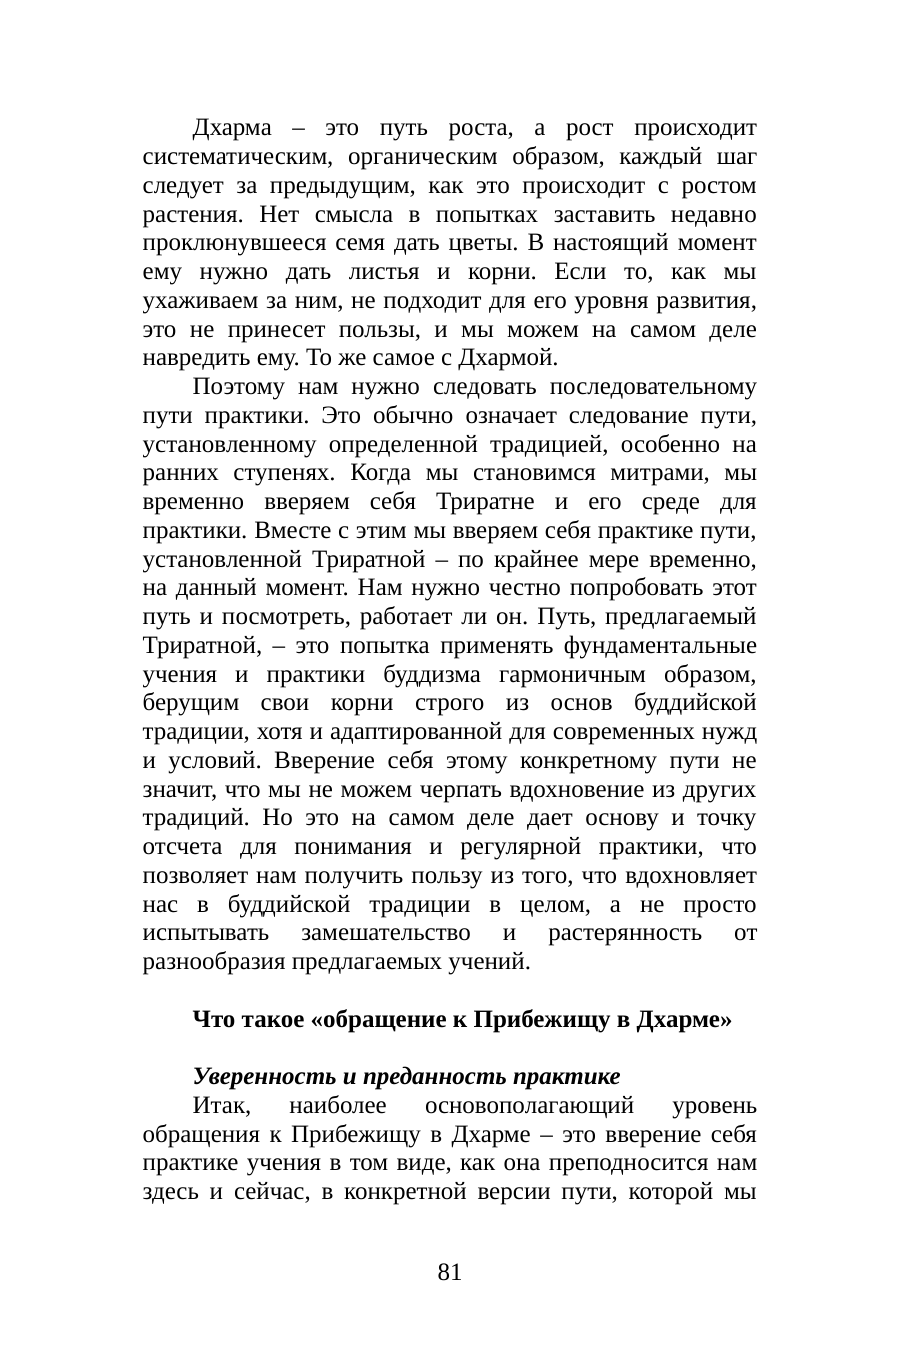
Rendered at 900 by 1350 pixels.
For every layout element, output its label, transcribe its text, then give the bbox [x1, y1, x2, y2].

text Уверенность и преданность практике [142, 1061, 757, 1090]
text Итак, наиболее основополагающий уровень обращения к Прибежищу в Дхарме – это вверение себя практике учения в том виде, как она преподносится нам здесь и сейчас, в конкретной версии пути, которой мы [142, 1090, 757, 1205]
text Дхарма – это путь роста, а рост происходит систематическим, органическим образом, каждый шаг следует за предыдущим, как это происходит с ростом растения. Нет смысла в попытках заставить недавно проклюнувшееся семя дать цветы. В настоящий момент ему нужно дать листья и корни. Если то, как мы ухаживаем за ним, не подходит для его уровня развития, это не принесет пользы, и мы можем на самом деле навредить ему. То же самое с Дхармой. [142, 112, 757, 371]
text Что такое «обращение к Прибежищу в Дхарме» [142, 1004, 757, 1032]
text Поэтому нам нужно следовать последовательному пути практики. Это обычно означает следование пути, установленному определенной традицией, особенно на ранних ступенях. Когда мы становимся митрами, мы временно вверяем себя Триратне и его среде для практики. Вместе с этим мы вверяем себя практике пути, установленной Триратной – по крайнее мере временно, на данный момент. Нам нужно честно попробовать этот путь и посмотреть, работает ли он. Путь, предлагаемый Триратной, – это попытка применять фундаментальные учения и практики буддизма гармоничным образом, берущим свои корни строго из основ буддийской традиции, хотя и адаптированной для современных нужд и условий. Вверение себя этому конкретному пути не значит, что мы не можем черпать вдохновение из других традиций. Но это на самом деле дает основу и точку отсчета для понимания и регулярной практики, что позволяет нам получить пользу из того, что вдохновляет нас в буддийской традиции в целом, а не просто испытывать замешательство и растерянность от разнообразия предлагаемых учений. [142, 371, 757, 975]
